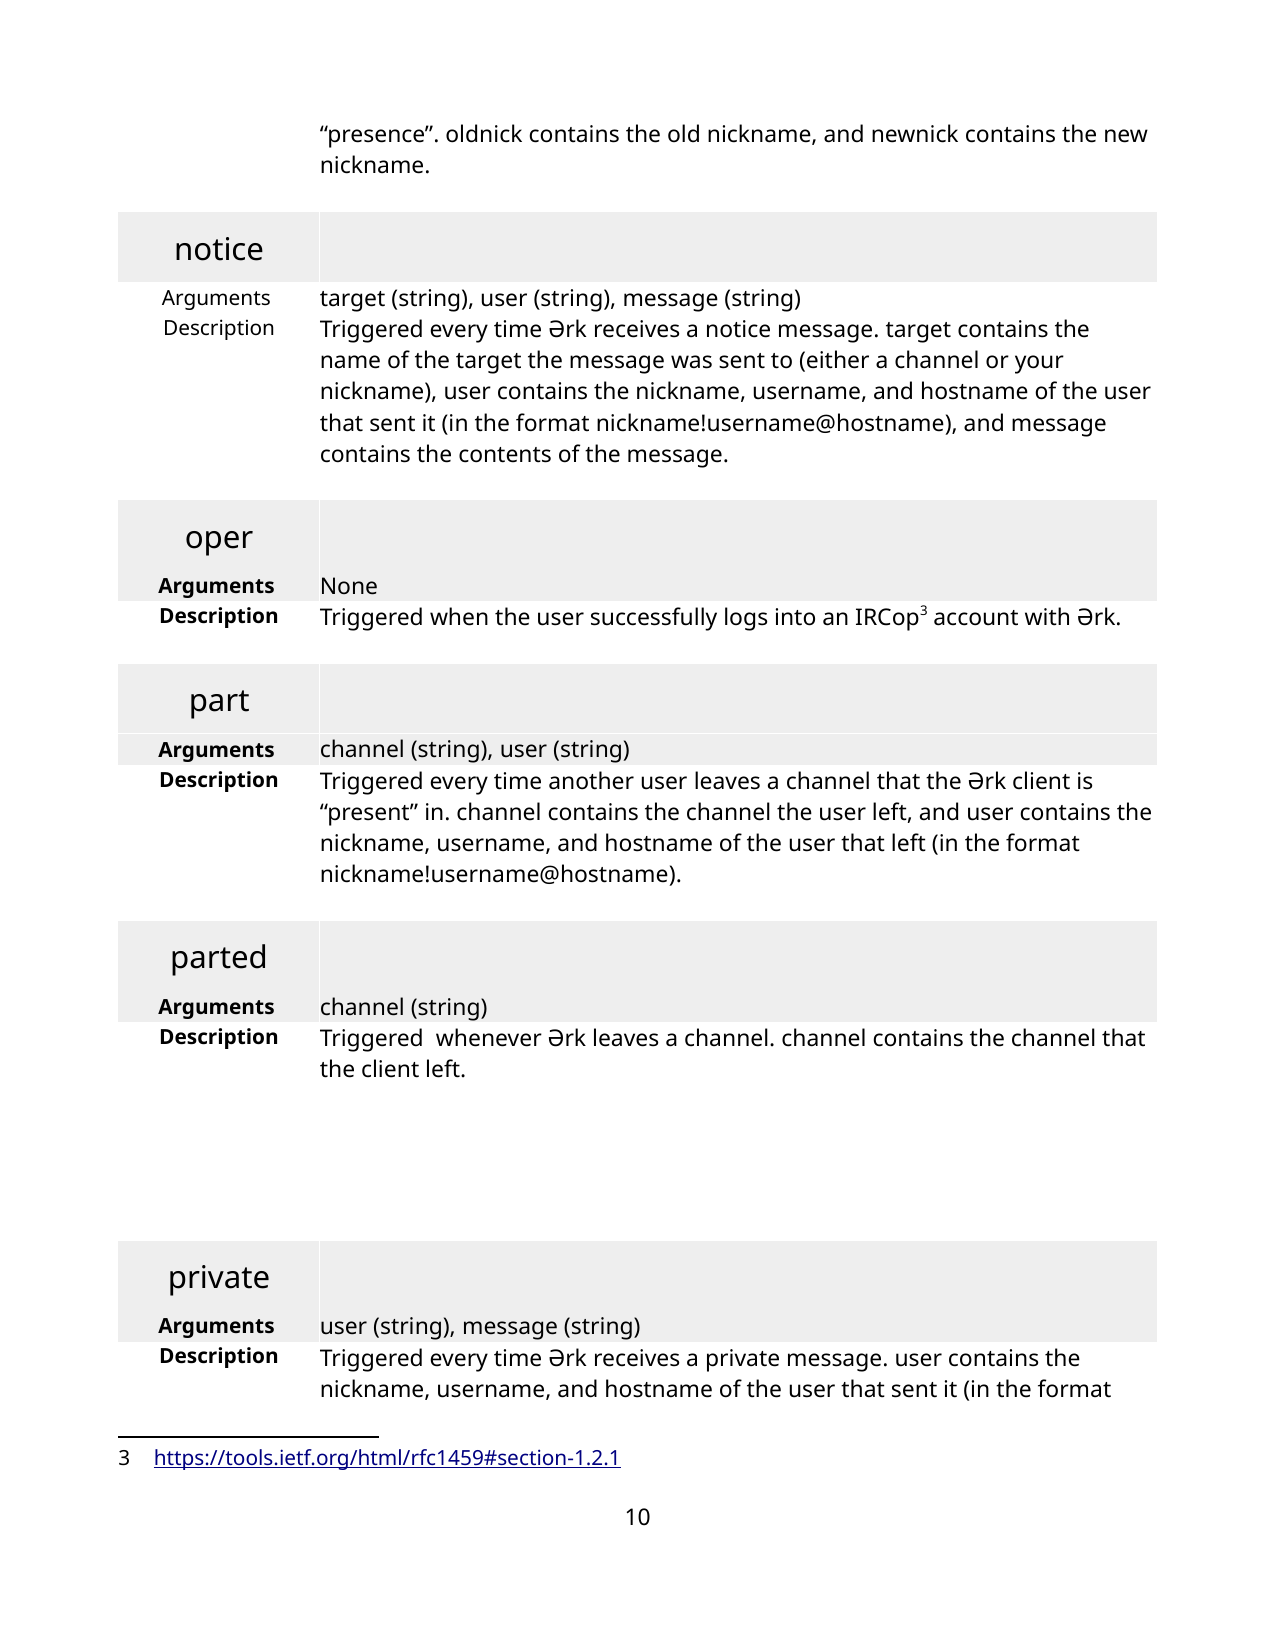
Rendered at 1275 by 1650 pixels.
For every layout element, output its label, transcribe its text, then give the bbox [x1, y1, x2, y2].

table_header notice [118, 212, 319, 282]
table_cell “presence”. oldnick contains the old nickname, and newnick contains the new nickname. [320, 118, 1157, 181]
table_cell target (string), user (string), message (string) [320, 282, 1157, 313]
table_header parted [118, 921, 319, 991]
table_cell Arguments [118, 734, 319, 765]
table_cell Arguments [118, 991, 319, 1022]
table_cell Triggered every time Ərk receives a notice message. target contains the name of the target the message was sent to (either a channel or your nickname), user contains the nickname, username, and hostname of the user that sent it (in the format nickname!username@hostname), and message contains the contents of the message. [320, 313, 1157, 469]
table_cell None [320, 570, 1157, 601]
table_header part [118, 664, 319, 733]
table_cell channel (string) [320, 991, 1157, 1022]
table_cell Arguments [118, 570, 319, 601]
table_cell Triggered every time Ərk receives a private message. user contains the nickname, username, and hostname of the user that sent it (in the format [320, 1342, 1157, 1404]
table_cell Description [118, 765, 319, 890]
table_cell Arguments [118, 1310, 319, 1342]
table_cell Triggered when the user successfully logs into an IRCop account with Ərk. [320, 601, 1157, 632]
table_header [320, 1241, 1157, 1310]
table_header [320, 500, 1157, 570]
table_cell Description [118, 601, 319, 632]
table_cell channel (string), user (string) [320, 734, 1157, 765]
table_cell Description [118, 1342, 319, 1404]
table_header [320, 212, 1157, 282]
table_cell Description [118, 1022, 319, 1084]
table_cell [118, 118, 319, 181]
table_header [320, 664, 1157, 733]
table_cell Arguments [118, 282, 319, 313]
table_cell user (string), message (string) [320, 1310, 1157, 1342]
table_cell Triggered whenever Ərk leaves a channel. channel contains the channel that the client left. [320, 1022, 1157, 1084]
table_cell Triggered every time another user leaves a channel that the Ərk client is “present” in. channel contains the channel the user left, and user contains the nickname, username, and hostname of the user that left (in the format nickname!username@hostname). [320, 765, 1157, 890]
table_header oper [118, 500, 319, 570]
table_cell Description [118, 313, 319, 469]
table_header [320, 921, 1157, 991]
table_header private [118, 1241, 319, 1310]
